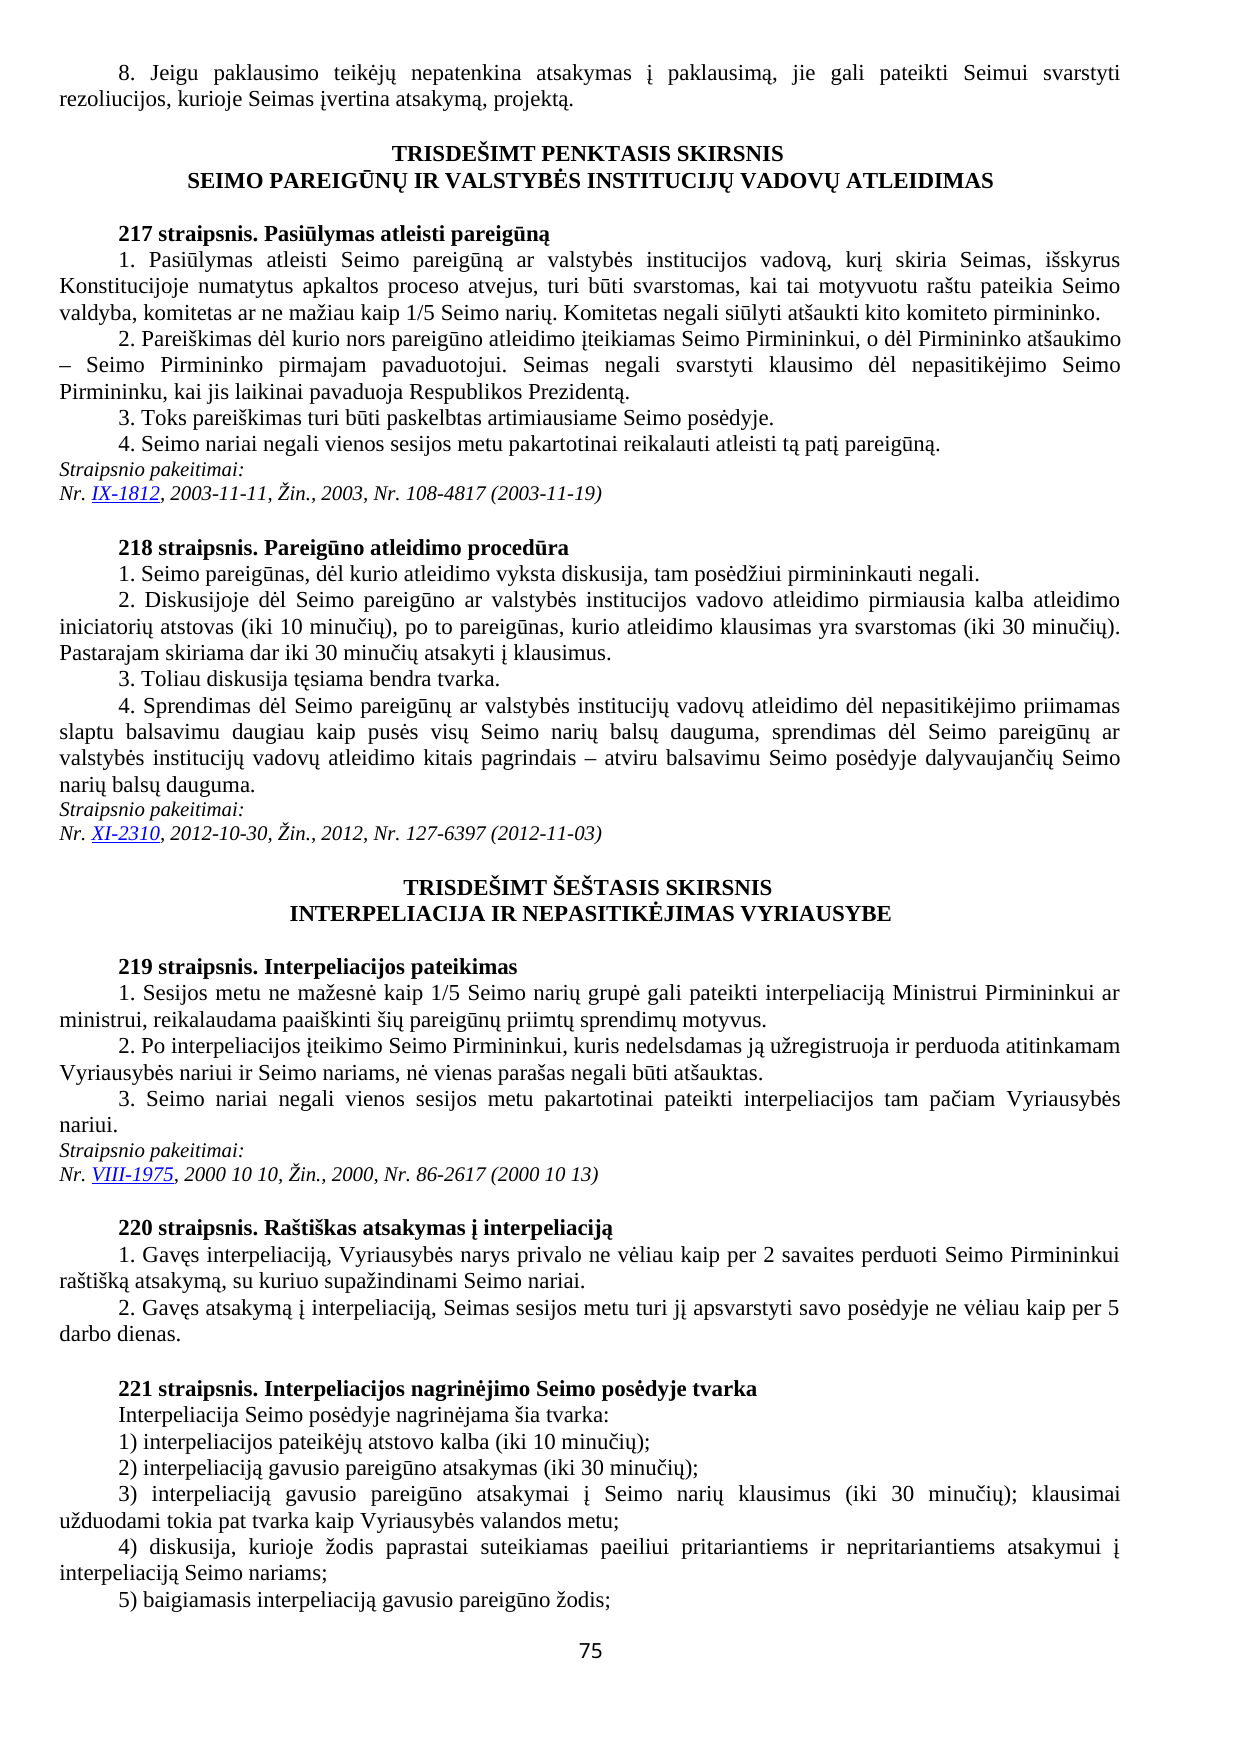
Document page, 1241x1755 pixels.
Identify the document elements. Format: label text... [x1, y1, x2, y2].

text Straipsnio pakeitimai: [59, 457, 1122, 481]
text 2) interpeliaciją gavusio pareigūno atsakymas (iki 30 minučių); [59, 1454, 1122, 1480]
text 1. Gavęs interpeliaciją, Vyriausybės narys privalo ne vėliau kaip per 2 savaites perduoti Seimo Pirmininkui raštišką atsakymą, su kuriuo supažindinami Seimo nariai. [59, 1241, 1122, 1293]
text 3. Seimo nariai negali vienos sesijos metu pakartotinai pateikti interpeliacijos tam pačiam Vyriausybės nariui. [59, 1085, 1122, 1138]
text 3. Toliau diskusija tęsiama bendra tvarka. [59, 665, 1122, 692]
text INTERPELIACIJA IR NEPASITIKĖJIMAS VYRIAUSYBE [59, 900, 1122, 927]
text Nr. VIII-1975, 2000 10 10, Žin., 2000, Nr. 86-2617 (2000 10 13) [59, 1162, 1122, 1186]
text 8. Jeigu paklausimo teikėjų nepatenkina atsakymas į paklausimą, jie gali pateikti Seimui svarstyti rezoliucijos, kurioje Seimas įvertina atsakymą, projektą. [59, 59, 1122, 112]
text 4. Seimo nariai negali vienos sesijos metu pakartotinai reikalauti atleisti tą patį pareigūną. [59, 430, 1122, 457]
text 1. Pasiūlymas atleisti Seimo pareigūną ar valstybės institucijos vadovą, kurį skiria Seimas, išskyrus Konstitucijoje numatytus apkaltos proceso atvejus, turi būti svarstomas, kai tai motyvuotu raštu pateikia Seimo valdyba, komitetas ar ne mažiau kaip 1/5 Seimo narių. Komitetas negali siūlyti atšaukti kito komiteto pirmininko. [59, 246, 1122, 325]
text 4. Sprendimas dėl Seimo pareigūnų ar valstybės institucijų vadovų atleidimo dėl nepasitikėjimo priimamas slaptu balsavimu daugiau kaip pusės visų Seimo narių balsų dauguma, sprendimas dėl Seimo pareigūnų ar valstybės institucijų vadovų atleidimo kitais pagrindais – atviru balsavimu Seimo posėdyje dalyvaujančių Seimo narių balsų dauguma. [59, 692, 1122, 797]
text 1. Seimo pareigūnas, dėl kurio atleidimo vyksta diskusija, tam posėdžiui pirmininkauti negali. [59, 560, 1122, 586]
text 3. Toks pareiškimas turi būti paskelbtas artimiausiame Seimo posėdyje. [59, 404, 1122, 430]
text 221 straipsnis. Interpeliacijos nagrinėjimo Seimo posėdyje tvarka [59, 1375, 1122, 1401]
text 3) interpeliaciją gavusio pareigūno atsakymai į Seimo narių klausimus (iki 30 minučių); klausimai užduodami tokia pat tvarka kaip Vyriausybės valandos metu; [59, 1480, 1122, 1533]
text SEIMO PAREIGŪNŲ IR VALSTYBĖS INSTITUCIJŲ VADOVŲ ATLEIDIMAS [59, 167, 1122, 193]
text Straipsnio pakeitimai: [59, 1138, 1122, 1162]
text Straipsnio pakeitimai: [59, 797, 1122, 821]
text Interpeliacija Seimo posėdyje nagrinėjama šia tvarka: [59, 1401, 1122, 1428]
text 2. Pareiškimas dėl kurio nors pareigūno atleidimo įteikiamas Seimo Pirmininkui, o dėl Pirmininko atšaukimo – Seimo Pirmininko pirmajam pavaduotojui. Seimas negali svarstyti klausimo dėl nepasitikėjimo Seimo Pirmininku, kai jis laikinai pavaduoja Respublikos Prezidentą. [59, 325, 1122, 404]
text 2. Gavęs atsakymą į interpeliaciją, Seimas sesijos metu turi jį apsvarstyti savo posėdyje ne vėliau kaip per 5 darbo dienas. [59, 1293, 1122, 1346]
text TRISDEŠIMT PENKTASIS SKIRSNIS [59, 141, 1122, 167]
text Nr. XI-2310, 2012-10-30, Žin., 2012, Nr. 127-6397 (2012-11-03) [59, 821, 1122, 845]
text 2. Diskusijoje dėl Seimo pareigūno ar valstybės institucijos vadovo atleidimo pirmiausia kalba atleidimo iniciatorių atstovas (iki 10 minučių), po to pareigūnas, kurio atleidimo klausimas yra svarstomas (iki 30 minučių). Pastarajam skiriama dar iki 30 minučių atsakyti į klausimus. [59, 586, 1122, 665]
text 5) baigiamasis interpeliaciją gavusio pareigūno žodis; [59, 1586, 1122, 1612]
text 219 straipsnis. Interpeliacijos pateikimas [59, 953, 1122, 979]
text 217 straipsnis. Pasiūlymas atleisti pareigūną [59, 219, 1122, 246]
text TRISDEŠIMT ŠEŠTASIS SKIRSNIS [59, 874, 1122, 900]
text 2. Po interpeliacijos įteikimo Seimo Pirmininkui, kuris nedelsdamas ją užregistruoja ir perduoda atitinkamam Vyriausybės nariui ir Seimo nariams, nė vienas parašas negali būti atšauktas. [59, 1032, 1122, 1085]
text 1. Sesijos metu ne mažesnė kaip 1/5 Seimo narių grupė gali pateikti interpeliaciją Ministrui Pirmininkui ar ministrui, reikalaudama paaiškinti šių pareigūnų priimtų sprendimų motyvus. [59, 979, 1122, 1032]
text 218 straipsnis. Pareigūno atleidimo procedūra [59, 534, 1122, 560]
text 1) interpeliacijos pateikėjų atstovo kalba (iki 10 minučių); [59, 1428, 1122, 1454]
text Nr. IX-1812, 2003-11-11, Žin., 2003, Nr. 108-4817 (2003-11-19) [59, 481, 1122, 505]
text 220 straipsnis. Raštiškas atsakymas į interpeliaciją [59, 1214, 1122, 1241]
text 4) diskusija, kurioje žodis paprastai suteikiamas paeiliui pritariantiems ir nepritariantiems atsakymui į interpeliaciją Seimo nariams; [59, 1533, 1122, 1586]
